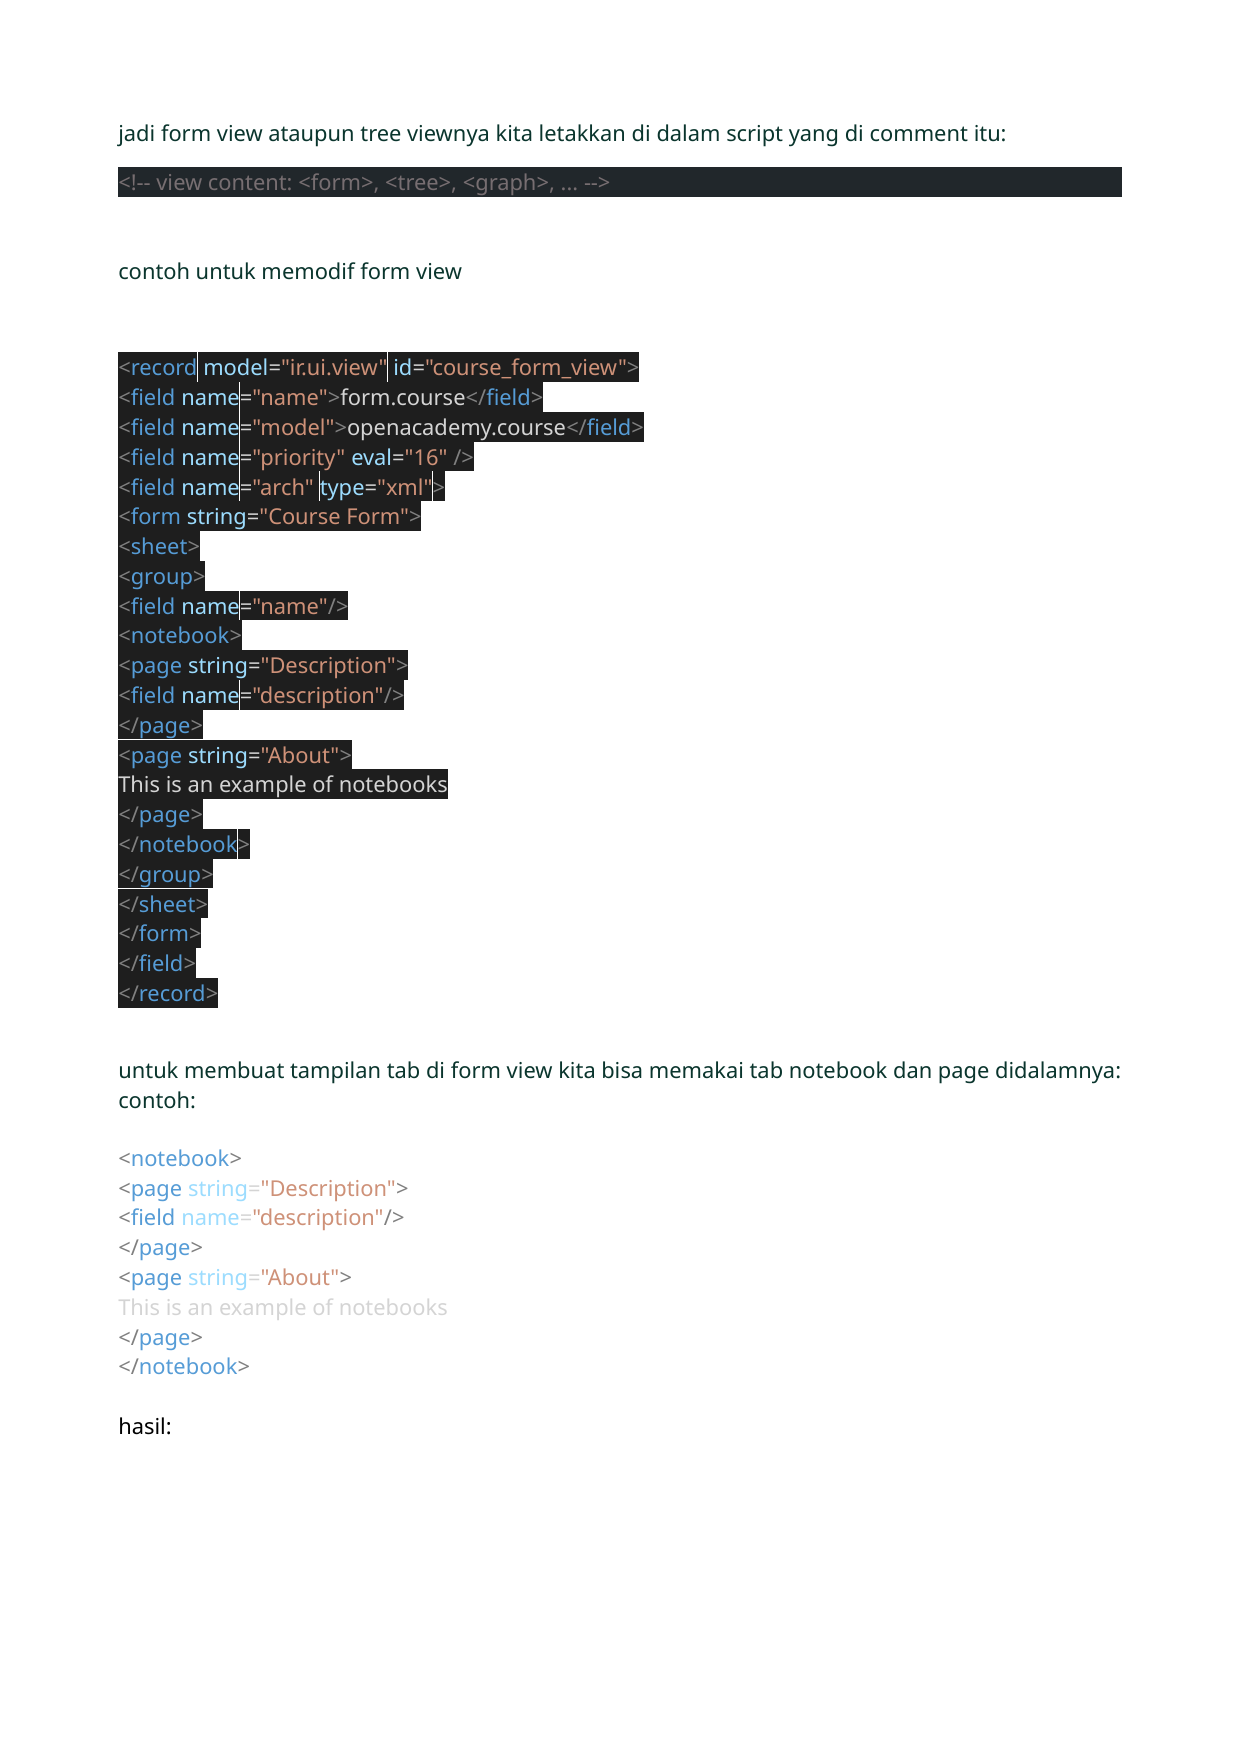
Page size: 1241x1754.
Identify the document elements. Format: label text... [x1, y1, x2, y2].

text <field name="name">form.course</field> [118, 382, 1122, 412]
text This is an example of notebooks [118, 1292, 1122, 1322]
text <notebook> [118, 620, 1122, 650]
text </field> [118, 948, 1122, 978]
text contoh: [118, 1085, 1122, 1114]
text <field name="arch" type="xml"> [118, 471, 1122, 501]
text </record> [118, 978, 1122, 1008]
text <form string="Course Form"> [118, 501, 1122, 531]
text <field name="priority" eval="16" /> [118, 442, 1122, 471]
text </notebook> [118, 829, 1122, 859]
text hasil: [118, 1411, 1122, 1441]
text <field name="name"/> [118, 591, 1122, 620]
text </page> [118, 1232, 1122, 1262]
text <field name="description"/> [118, 1202, 1122, 1232]
text </page> [118, 799, 1122, 829]
text <field name="description"/> [118, 680, 1122, 710]
text <sheet> [118, 531, 1122, 561]
text <notebook> [118, 1143, 1122, 1173]
text <group> [118, 561, 1122, 591]
text <page string="Description"> [118, 650, 1122, 680]
text </group> [118, 859, 1122, 888]
text </notebook> [118, 1351, 1122, 1381]
text <!-- view content: <form>, <tree>, <graph>, ... --> [118, 167, 1122, 197]
text </sheet> [118, 888, 1122, 918]
text This is an example of notebooks [118, 769, 1122, 799]
text <page string="Description"> [118, 1173, 1122, 1202]
text untuk membuat tampilan tab di form view kita bisa memakai tab notebook dan page didalamnya: [118, 1055, 1122, 1085]
text jadi form view ataupun tree viewnya kita letakkan di dalam script yang di comment itu: [118, 118, 1122, 148]
text </form> [118, 918, 1122, 948]
text <page string="About"> [118, 739, 1122, 769]
text contoh untuk memodif form view [118, 256, 1122, 286]
text </page> [118, 710, 1122, 739]
text <record model="ir.ui.view" id="course_form_view"> [118, 352, 1122, 382]
text <field name="model">openacademy.course</field> [118, 412, 1122, 442]
text </page> [118, 1322, 1122, 1351]
text <page string="About"> [118, 1262, 1122, 1292]
